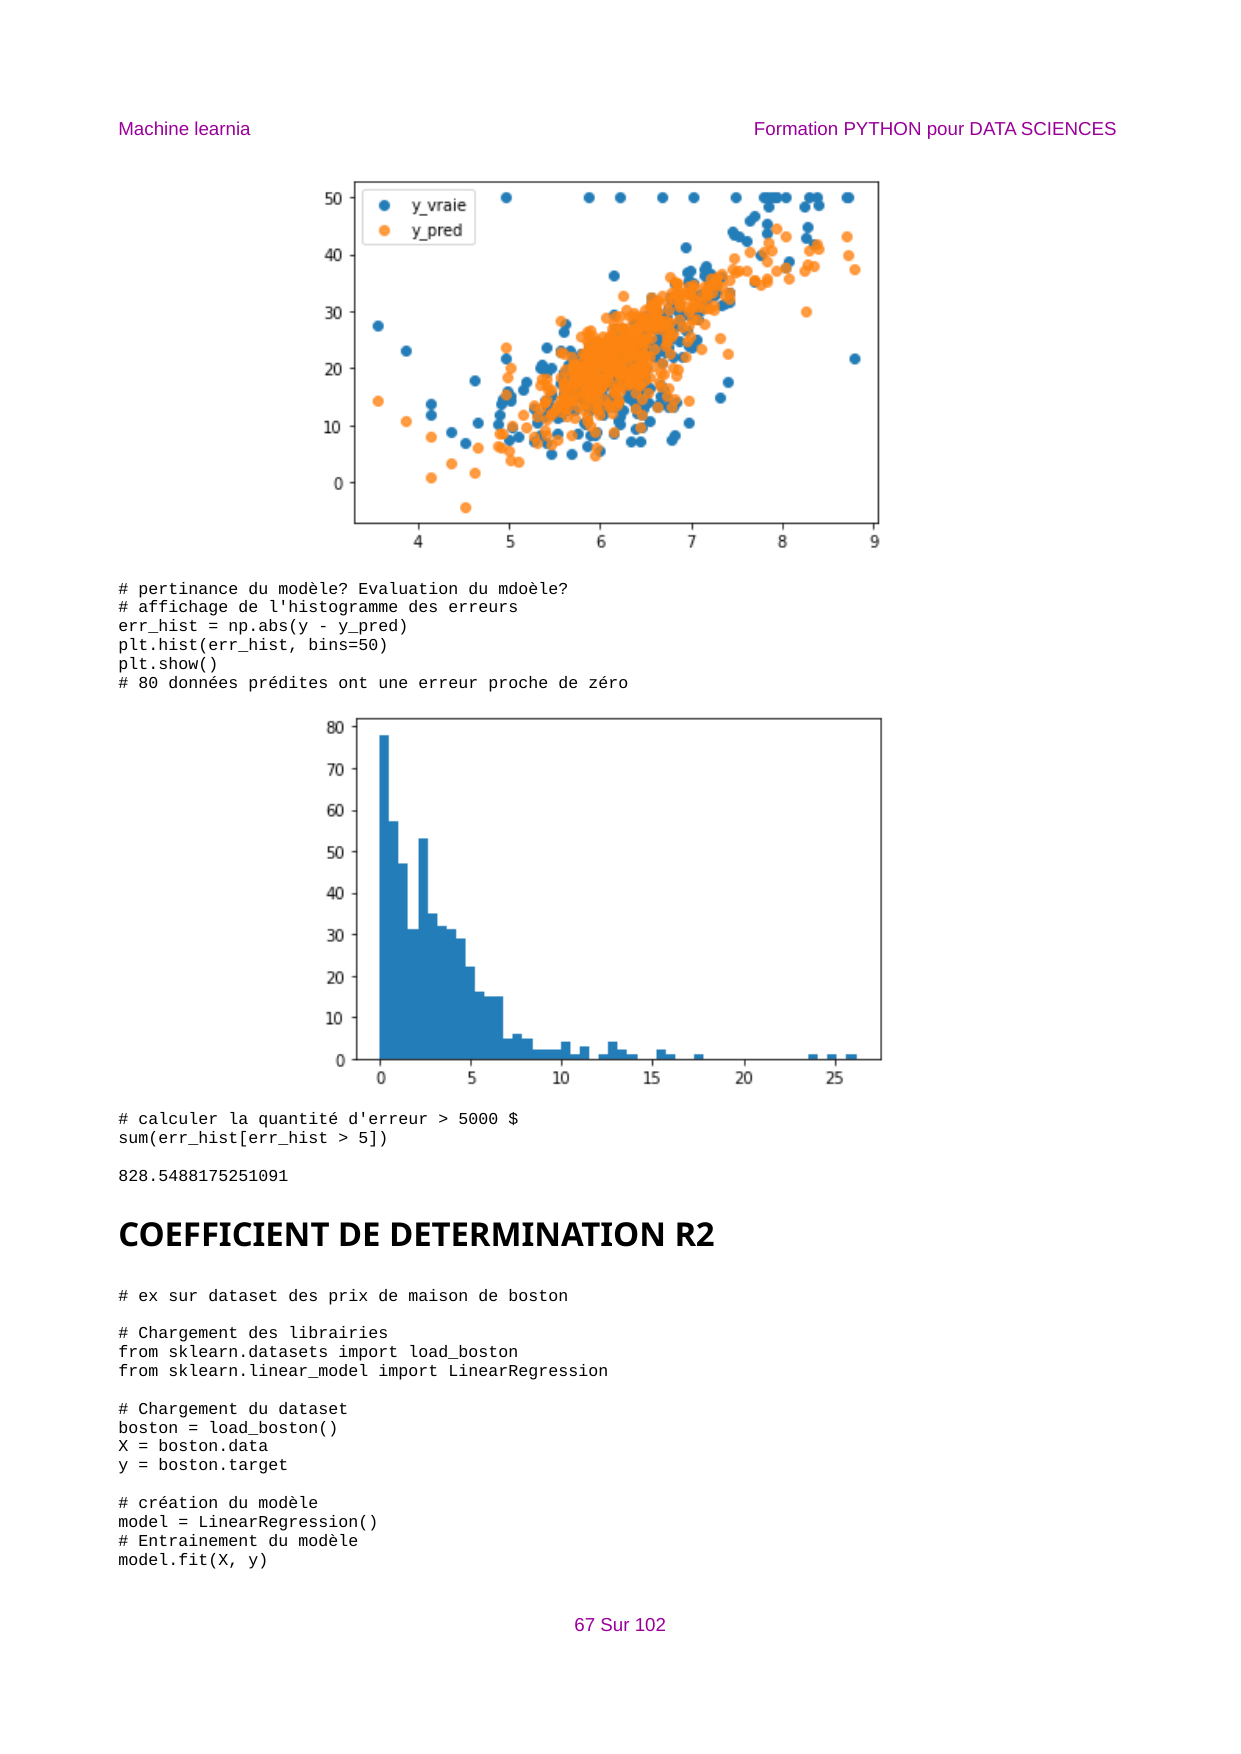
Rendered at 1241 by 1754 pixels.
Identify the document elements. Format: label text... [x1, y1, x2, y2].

text # pertinance du modèle? Evaluation du mdoèle? [118, 580, 1122, 599]
text from sklearn.linear_model import LinearRegression [118, 1363, 1122, 1381]
text 828.5488175251091 [118, 1167, 1122, 1186]
text y = boston.target [118, 1457, 1122, 1476]
text from sklearn.datasets import load_boston [118, 1344, 1122, 1363]
text err_hist = np.abs(y - y_pred) [118, 618, 1122, 637]
text X = boston.data [118, 1438, 1122, 1457]
text # ex sur dataset des prix de maison de boston [118, 1287, 1122, 1306]
text model = LinearRegression() [118, 1513, 1122, 1532]
subtitle COEFFICIENT DE DETERMINATION R2 [118, 1211, 1122, 1256]
text # Chargement du dataset [118, 1400, 1122, 1419]
text # calculer la quantité d'erreur > 5000 $ [118, 1111, 1122, 1129]
text sum(err_hist[err_hist > 5]) [118, 1129, 1122, 1148]
text # 80 données prédites ont une erreur proche de zéro [118, 674, 1122, 693]
text # affichage de l'histogramme des erreurs [118, 599, 1122, 618]
text plt.hist(err_hist, bins=50) [118, 637, 1122, 656]
text plt.show() [118, 656, 1122, 674]
text # création du modèle [118, 1494, 1122, 1513]
text model.fit(X, y) [118, 1551, 1122, 1570]
text boston = load_boston() [118, 1419, 1122, 1438]
picture [314, 712, 926, 1092]
text # Chargement des librairies [118, 1325, 1122, 1344]
picture [298, 169, 942, 562]
text # Entrainement du modèle [118, 1532, 1122, 1551]
